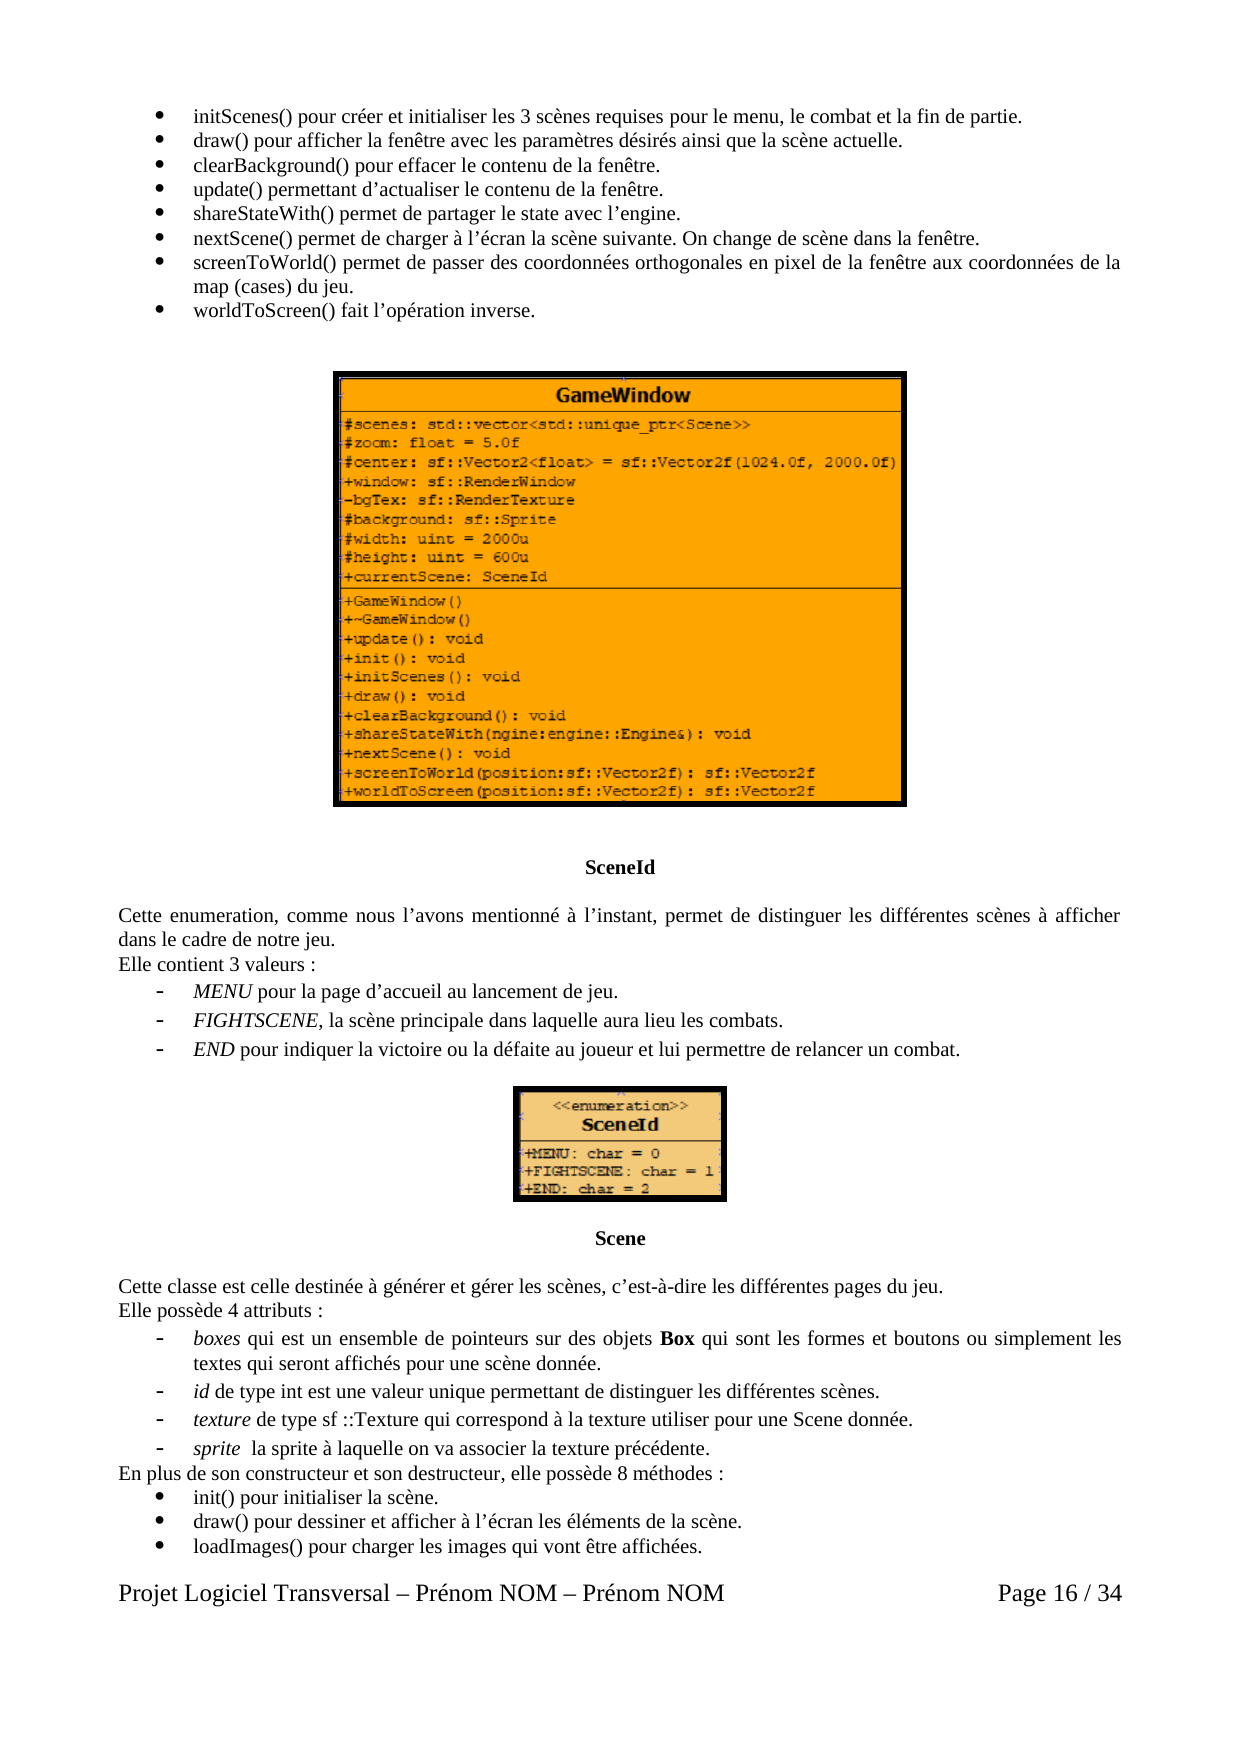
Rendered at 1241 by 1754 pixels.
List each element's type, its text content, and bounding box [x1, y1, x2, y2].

list screenToWorld() permet de passer des coordonnées orthogonales en pixel de la fenêtre aux coordonnées de la map (cases) du jeu. [156, 250, 1122, 298]
text Scene [118, 1226, 1122, 1250]
list MENU pour la page d’accueil au lancement de jeu. [156, 976, 1122, 1004]
list draw() pour afficher la fenêtre avec les paramètres désirés ainsi que la scène actuelle. [156, 128, 1122, 152]
list id de type int est une valeur unique permettant de distinguer les différentes scènes. [156, 1375, 1122, 1403]
text Elle contient 3 valeurs : [118, 951, 1122, 976]
list initScenes() pour créer et initialiser les 3 scènes requises pour le menu, le combat et la fin de partie. [156, 104, 1122, 128]
list clearBackground() pour effacer le contenu de la fenêtre. [156, 152, 1122, 177]
text Cette classe est celle destinée à générer et gérer les scènes, c’est-à-dire les différentes pages du jeu. [118, 1274, 1122, 1298]
list texture de type sf ::Texture qui correspond à la texture utiliser pour une Scene donnée. [156, 1403, 1122, 1432]
text Elle possède 4 attributs : [118, 1298, 1122, 1322]
list sprite la sprite à laquelle on va associer la texture précédente. [156, 1432, 1122, 1461]
list init() pour initialiser la scène. [156, 1485, 1122, 1509]
list shareStateWith() permet de partager le state avec l’engine. [156, 201, 1122, 226]
text En plus de son constructeur et son destructeur, elle possède 8 méthodes : [118, 1461, 1122, 1485]
list nextScene() permet de charger à l’écran la scène suivante. On change de scène dans la fenêtre. [156, 226, 1122, 250]
list END pour indiquer la victoire ou la défaite au joueur et lui permettre de relancer un combat. [156, 1033, 1122, 1062]
list FIGHTSCENE, la scène principale dans laquelle aura lieu les combats. [156, 1004, 1122, 1033]
list update() permettant d’actualiser le contenu de la fenêtre. [156, 177, 1122, 201]
text Cette enumeration, comme nous l’avons mentionné à l’instant, permet de distinguer les différentes scènes à afficher dans le cadre de notre jeu. [118, 903, 1122, 951]
list loadImages() pour charger les images qui vont être affichées. [156, 1534, 1122, 1558]
list worldToScreen() fait l’opération inverse. [156, 298, 1122, 323]
list boxes qui est un ensemble de pointeurs sur des objets Box qui sont les formes et boutons ou simplement les textes qui seront affichés pour une scène donnée. [156, 1322, 1122, 1375]
list draw() pour dessiner et afficher à l’écran les éléments de la scène. [156, 1509, 1122, 1534]
text SceneId [118, 855, 1122, 879]
